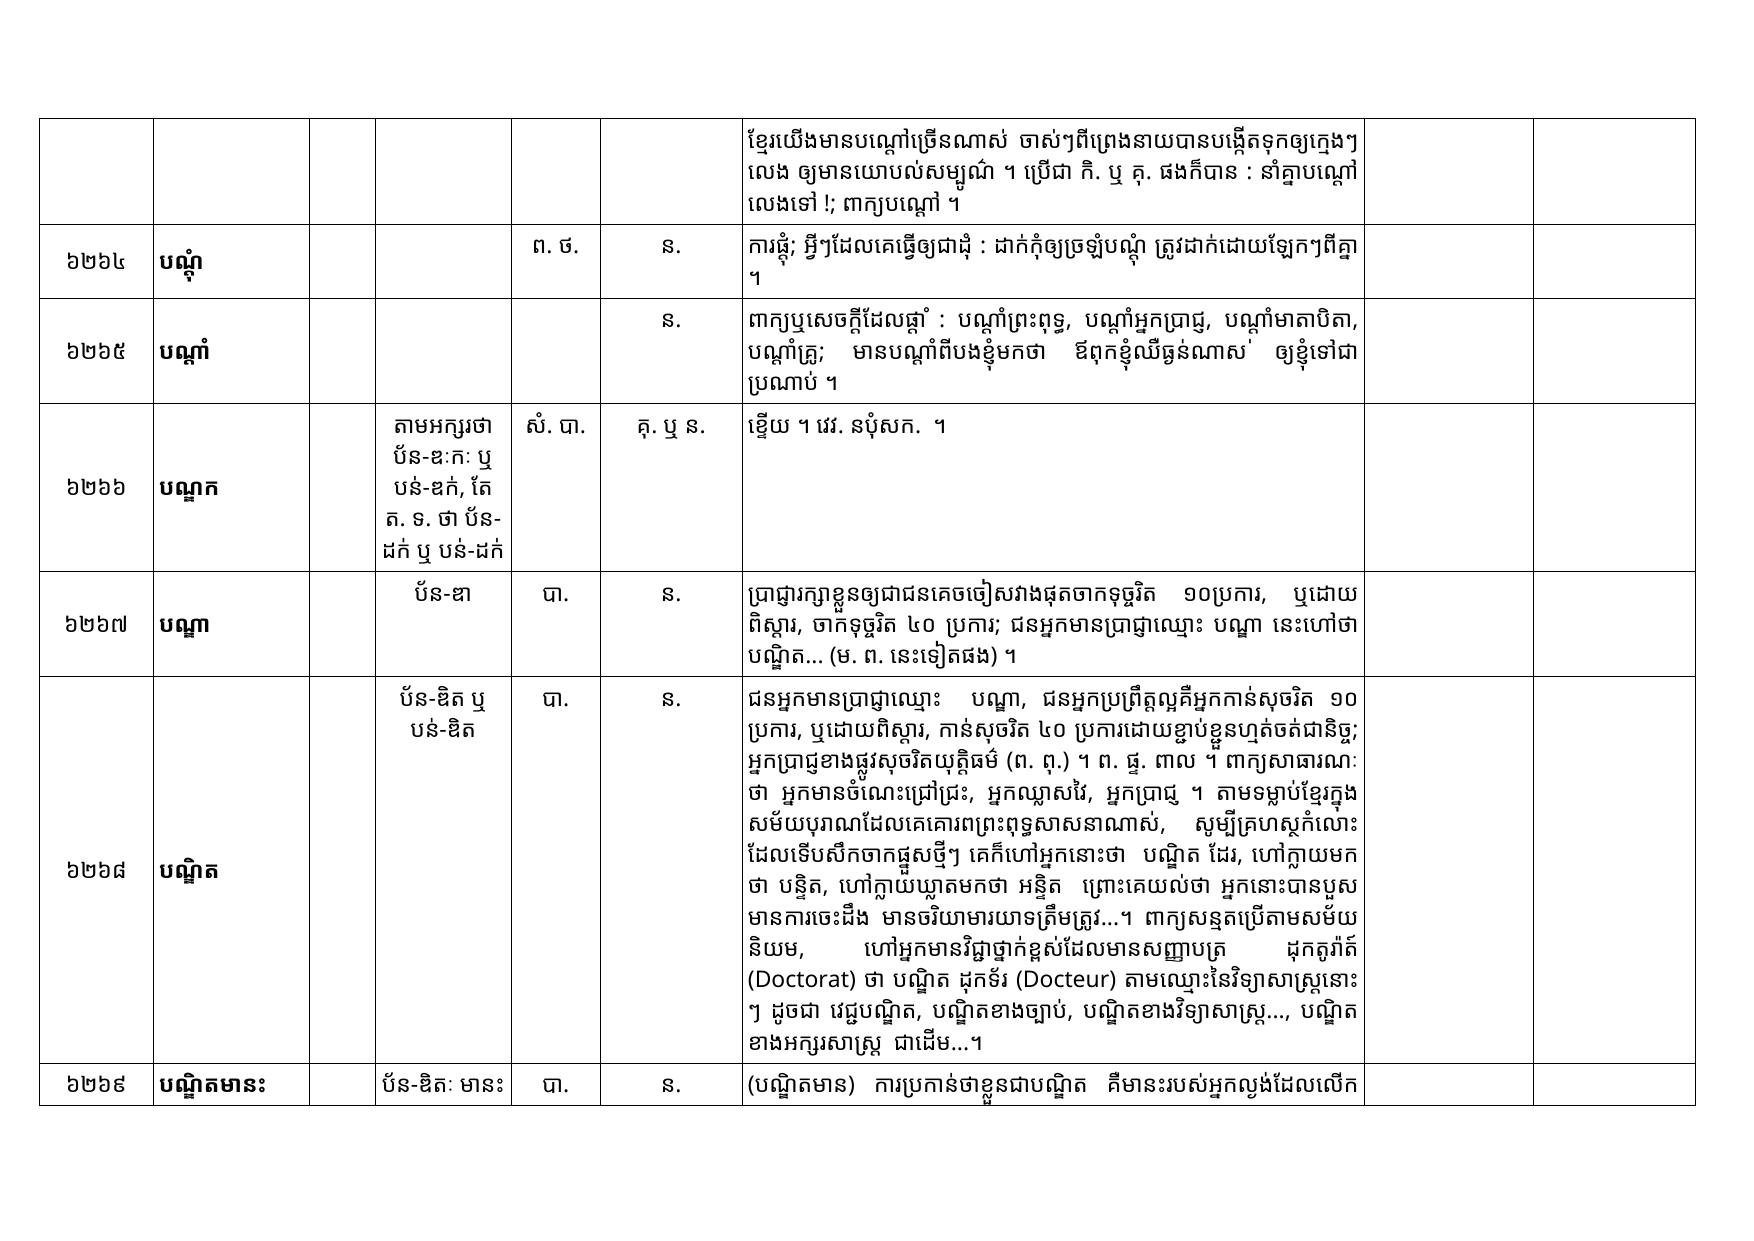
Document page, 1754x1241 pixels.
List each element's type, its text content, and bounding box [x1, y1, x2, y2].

table_cell [310, 225, 375, 297]
table_cell គុ. ឬ ន. [601, 404, 742, 571]
table_cell ការ​ផ្ដុំ; អ្វី​ៗ​ដែល​គេ​ធ្វើ​ឲ្យ​ជា​ដុំ : ដាក់​កុំ​ឲ្យ​ច្រឡំ​បណ្ដុំ ត្រូវ​ដាក់​ដោយ​ឡែក​ៗ​ពី​គ្នា ។ [743, 225, 1364, 297]
table_cell [376, 225, 511, 297]
table_cell បា. [512, 1064, 600, 1105]
table_cell សំ. បា. [512, 404, 600, 571]
table_cell បា. [512, 677, 600, 1062]
table_cell តាម​អក្សរ​ថា ប័ន-ឌៈកៈ ឬ បន់-ឌក់, តែ ត. ទ. ថា ប័ន-ដក់ ឬ បន់-ដក់ [376, 404, 511, 571]
table_cell ន. [601, 225, 742, 297]
table_cell បណ្ដុំ [154, 225, 309, 297]
table_cell [376, 299, 511, 403]
table_cell បណ្ឌា [154, 572, 309, 676]
table_cell [310, 1064, 375, 1105]
table_cell ៦២៦៨ [40, 677, 153, 1062]
table_cell ៦២៦៧ [40, 572, 153, 676]
table_cell ៦២៦៩ [40, 1064, 153, 1105]
table_cell [1365, 572, 1533, 676]
table_cell [310, 404, 375, 571]
table_cell បណ្ដាំ [154, 299, 309, 403]
table_cell [1365, 299, 1533, 403]
table_cell ន. [601, 572, 742, 676]
table_cell ន. [601, 677, 742, 1062]
table_cell [1534, 299, 1695, 403]
table_cell ប័ន-ឌិតៈ មានះ [376, 1064, 511, 1105]
table_cell (បណ្ឌិត​មាន) ការ​ប្រកាន់​ថា​ខ្លួន​ជា​បណ្ឌិត គឺ​មានះ​របស់​អ្នក​ល្ងង់​ដែល​លើក​ [743, 1064, 1364, 1105]
table_cell [1534, 677, 1695, 1062]
table_cell ៦២៦៤ [40, 225, 153, 297]
table_cell [1534, 404, 1695, 571]
table_cell ន. [601, 299, 742, 403]
table_cell [310, 677, 375, 1062]
table_cell [310, 299, 375, 403]
table_cell [1365, 225, 1533, 297]
table_cell [1534, 1064, 1695, 1105]
table_cell ជន​អ្នក​មាន​ប្រាជ្ញា​ឈ្មោះ បណ្ឌា, ជន​អ្នក​ប្រព្រឹត្ត​ល្អ​គឺ​អ្នក​កាន់​សុចរិត ១០ ប្រការ, ឬ​ដោយ​ពិស្ដារ, កាន់​សុចរិត ៤០ ប្រការ​ដោយ​ខ្ជាប់ខ្ជួន​ហ្មត់ចត់​ជានិច្ច; អ្នក​ប្រាជ្ញ​ខាង​ផ្លូវ​សុចរិត​យុត្តិធម៌ (ព. ពុ.) ។ ព. ផ្ទ. ពាល ។ ពាក្យ​សាធារណៈ​ថា អ្នក​មាន​ចំណេះ​ជ្រៅ​ជ្រះ, អ្នក​ឈ្លាសវៃ, អ្នក​ប្រាជ្ញ ។ តាម​ទម្លាប់​ខ្មែរ​ក្នុង​សម័យ​បុរាណ​ដែល​គេ​គោរព​ព្រះ​ពុទ្ធ​សាសនា​ណាស់, សូម្បី​គ្រហស្ថ​កំលោះ​ដែល​ទើប​សឹក​ចាក​ផ្នួស​ថ្មី​ៗ គេ​ក៏​ហៅ​អ្នក​នោះ​ថា បណ្ឌិត ដែរ, ហៅ​ក្លាយ​មក​ថា បន្ទិត, ហៅ​ក្លាយ​ឃ្លាត​មក​ថា អន្ទិត ព្រោះ​គេ​យល់​ថា អ្នក​នោះ​បាន​បួស មាន​ការ​ចេះ​ដឹង មាន​ចរិយា​មារយាទ​ត្រឹមត្រូវ...។ ពាក្យ​សន្មត​ប្រើ​តាម​សម័យ​និយម, ហៅ​អ្នក​មាន​វិជ្ជា​ថ្នាក់​ខ្ពស់​ដែល​មាន​សញ្ញាបត្រ ដុកតូរ៉ាត៍ (Doctorat) ថា បណ្ឌិត ដុកទ័រ (Docteur) តាម​ឈ្មោះ​នៃ​វិទ្យា​សាស្ត្រ​នោះ​ៗ ដូច​ជា វេជ្ជ​បណ្ឌិត, បណ្ឌិត​ខាង​ច្បាប់, បណ្ឌិត​ខាង​វិទ្យា​សាស្ត្រ..., បណ្ឌិត​ខាង​អក្សរ​សាស្ត្រ ជាដើម...។ [743, 677, 1364, 1062]
table_cell [512, 299, 600, 403]
table_cell [1365, 677, 1533, 1062]
table_cell បា. [512, 572, 600, 676]
table_cell [1534, 572, 1695, 676]
table_cell ៦២៦៥ [40, 299, 153, 403]
table_cell [1365, 119, 1533, 223]
table_cell [376, 119, 511, 223]
table_cell [1365, 404, 1533, 571]
table_cell បណ្ឌិត​មានះ [154, 1064, 309, 1105]
table_cell ព. ថ. [512, 225, 600, 297]
table_cell [310, 119, 375, 223]
table_cell [40, 119, 153, 223]
table_cell ពាក្យ​ឬ​សេចក្ដី​ដែល​ផ្ដាំ : បណ្ដាំ​ព្រះ​ពុទ្ធ, បណ្ដាំ​អ្នក​ប្រាជ្ញ, បណ្ដាំ​មាតា​បិតា, បណ្ដាំ​គ្រូ; មាន​បណ្ដាំ​ពី​បង​ខ្ញុំ​មក​ថា ឪពុក​ខ្ញុំ​ឈឺ​ធ្ងន់​ណាស់ ឲ្យ​ខ្ញុំ​ទៅ​ជា​ប្រណាប់ ។ [743, 299, 1364, 403]
table_cell ខ្មែរ​យើង​មាន​បណ្ដៅ​ច្រើន​ណាស់ ចាស់​ៗ​ពី​ព្រេង​នាយ​បាន​បង្កើត​ទុក​ឲ្យ​ក្មេង​ៗ​លេង ឲ្យ​មាន​យោបល់​សម្បូណ៌ ។ ប្រើ​ជា កិ. ឬ គុ. ផង​ក៏​បាន : នាំ​គ្នា​បណ្ដៅ​លេង​ទៅ !; ពាក្យ​បណ្ដៅ ។ [743, 119, 1364, 223]
table_cell ប្រាជ្ញា​រក្សា​ខ្លួន​ឲ្យ​ជា​ជន​គេច​ចៀស​វាង​ផុត​ចាក​ទុច្ចរិត ១០​ប្រការ, ឬ​ដោយ​ពិស្ដារ, ចាក​ទុច្ចរិត ៤០ ប្រការ; ជន​អ្នក​មាន​ប្រាជ្ញា​ឈ្មោះ បណ្ឌា នេះ​ហៅ​ថា បណ្ឌិត... (ម. ព. នេះ​ទៀត​ផង) ។ [743, 572, 1364, 676]
table_cell ប័ន-ឌា [376, 572, 511, 676]
table_cell បណ្ឌក [154, 404, 309, 571]
table_cell [154, 119, 309, 223]
table_cell ប័ន-ឌិត ឬ បន់-ឌិត [376, 677, 511, 1062]
table_cell ន. [601, 1064, 742, 1105]
table_cell បណ្ឌិត [154, 677, 309, 1062]
table_cell ៦២៦៦ [40, 404, 153, 571]
table_cell [512, 119, 600, 223]
table_cell [1534, 225, 1695, 297]
table_cell [1365, 1064, 1533, 1105]
table_cell [310, 572, 375, 676]
table_cell [601, 119, 742, 223]
table_cell [1534, 119, 1695, 223]
table_cell ខ្ទើយ ។ វេវ. នបុំសក. ។ [743, 404, 1364, 571]
